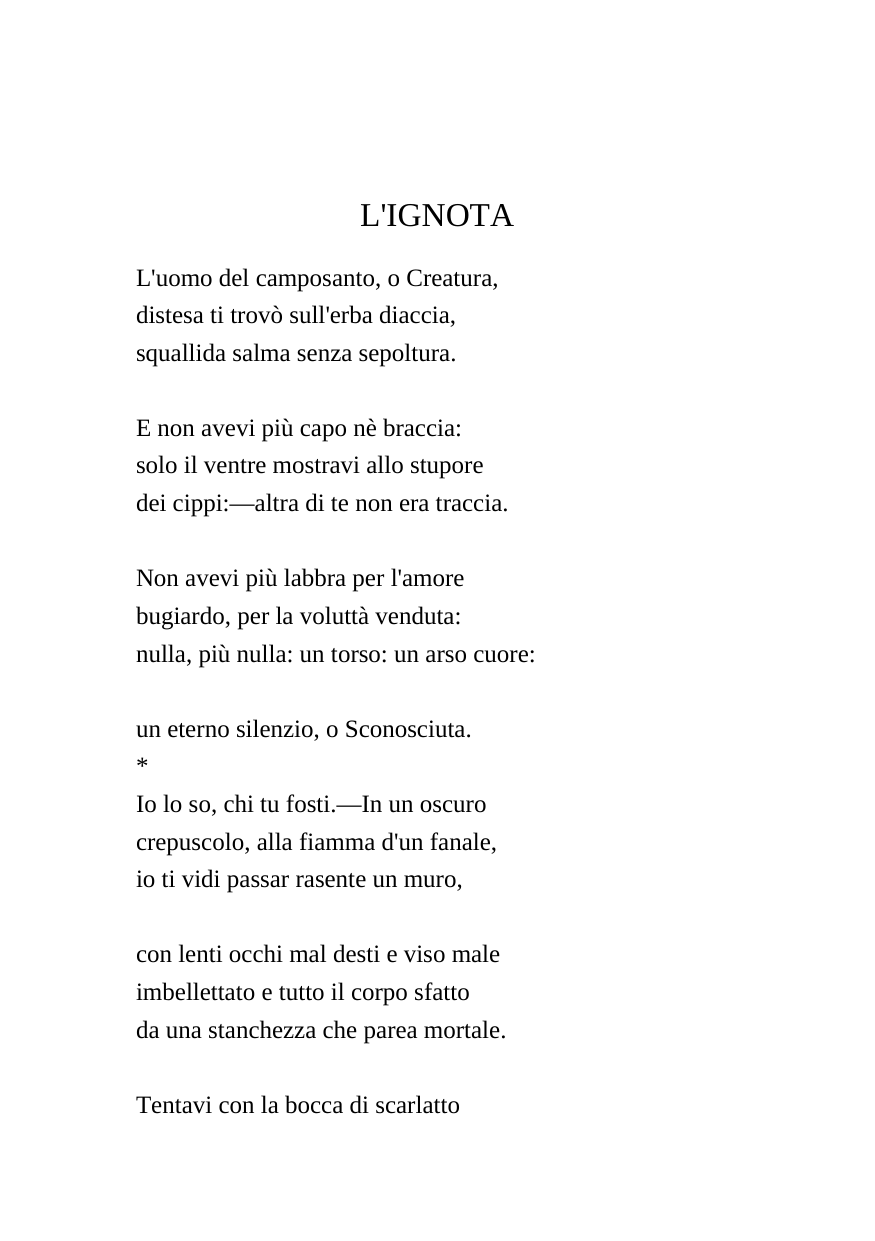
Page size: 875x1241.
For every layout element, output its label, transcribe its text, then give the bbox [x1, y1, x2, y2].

text distesa ti trovò sull'erba diaccia, [106, 300, 768, 329]
text crepuscolo, alla fiamma d'un fanale, [106, 827, 768, 855]
text un eterno silenzio, o Sconosciuta. [106, 714, 768, 743]
subtitle L'IGNOTA [106, 195, 768, 233]
text bugiardo, per la voluttà venduta: [106, 601, 768, 630]
text * [106, 751, 768, 780]
text nulla, più nulla: un torso: un arso cuore: [106, 639, 768, 667]
text Non avevi più labbra per l'amore [106, 563, 768, 592]
text squallida salma senza sepoltura. [106, 338, 768, 367]
text Io lo so, chi tu fosti.—In un oscuro [106, 789, 768, 818]
text io ti vidi passar rasente un muro, [106, 864, 768, 893]
text L'uomo del camposanto, o Creatura, [106, 263, 768, 291]
text dei cippi:—altra di te non era traccia. [106, 488, 768, 517]
text con lenti occhi mal desti e viso male [106, 939, 768, 968]
text Tentavi con la bocca di scarlatto [106, 1090, 768, 1119]
text solo il ventre mostravi allo stupore [106, 451, 768, 479]
text E non avevi più capo nè braccia: [106, 413, 768, 442]
text imbellettato e tutto il corpo sfatto [106, 977, 768, 1006]
text da una stanchezza che parea mortale. [106, 1015, 768, 1043]
